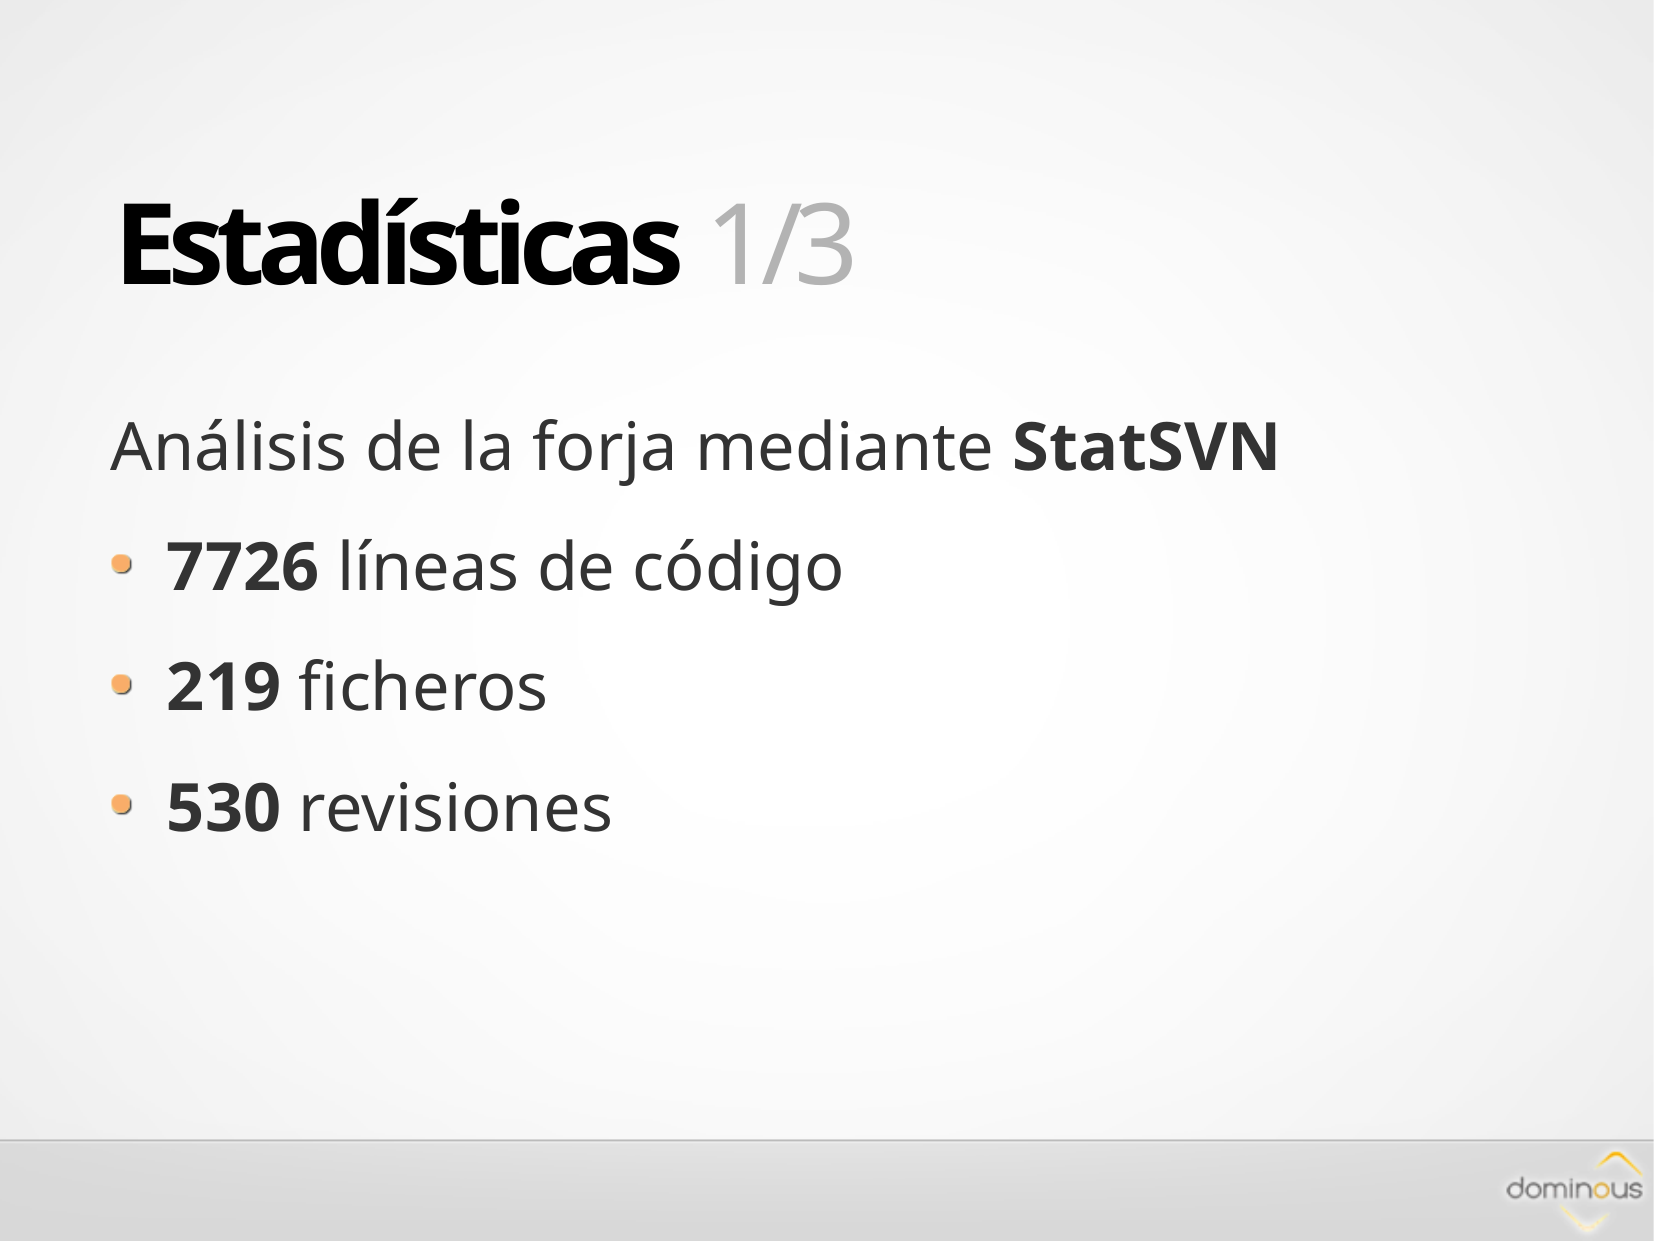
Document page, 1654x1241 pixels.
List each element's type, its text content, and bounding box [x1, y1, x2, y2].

picture [0, 0, 1654, 1241]
text_box Estadísticas 1/3 [99, 179, 1565, 355]
text_box Análisis de la forja mediante StatSVN 7726 líneas de código 219 ficheros 530 revisiones [96, 391, 1598, 1012]
